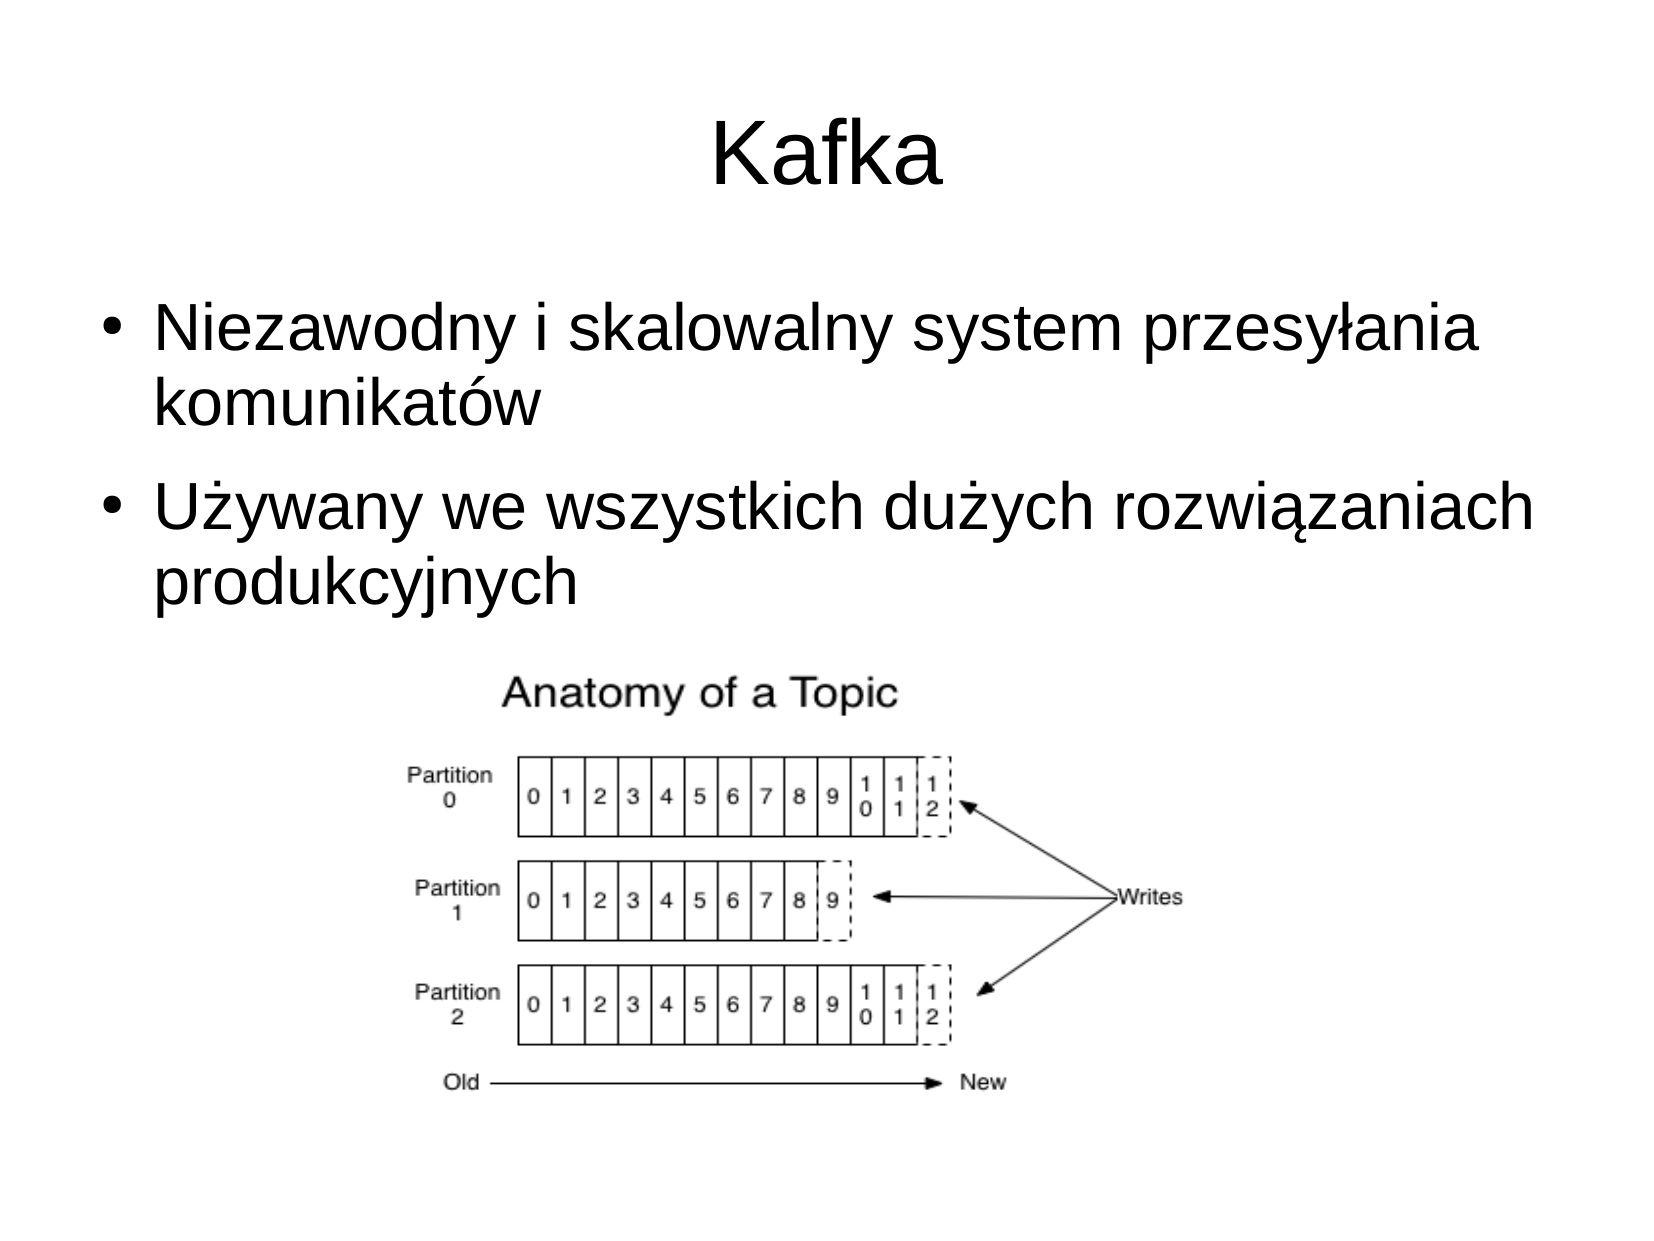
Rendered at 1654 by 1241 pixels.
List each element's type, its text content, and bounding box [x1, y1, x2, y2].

list Niezawodny i skalowalny system przesyłania komunikatów Używany we wszystkich dużych rozwiązaniach produkcyjnych [82, 290, 1571, 681]
title Kafka [82, 49, 1571, 257]
picture [389, 649, 1202, 1120]
